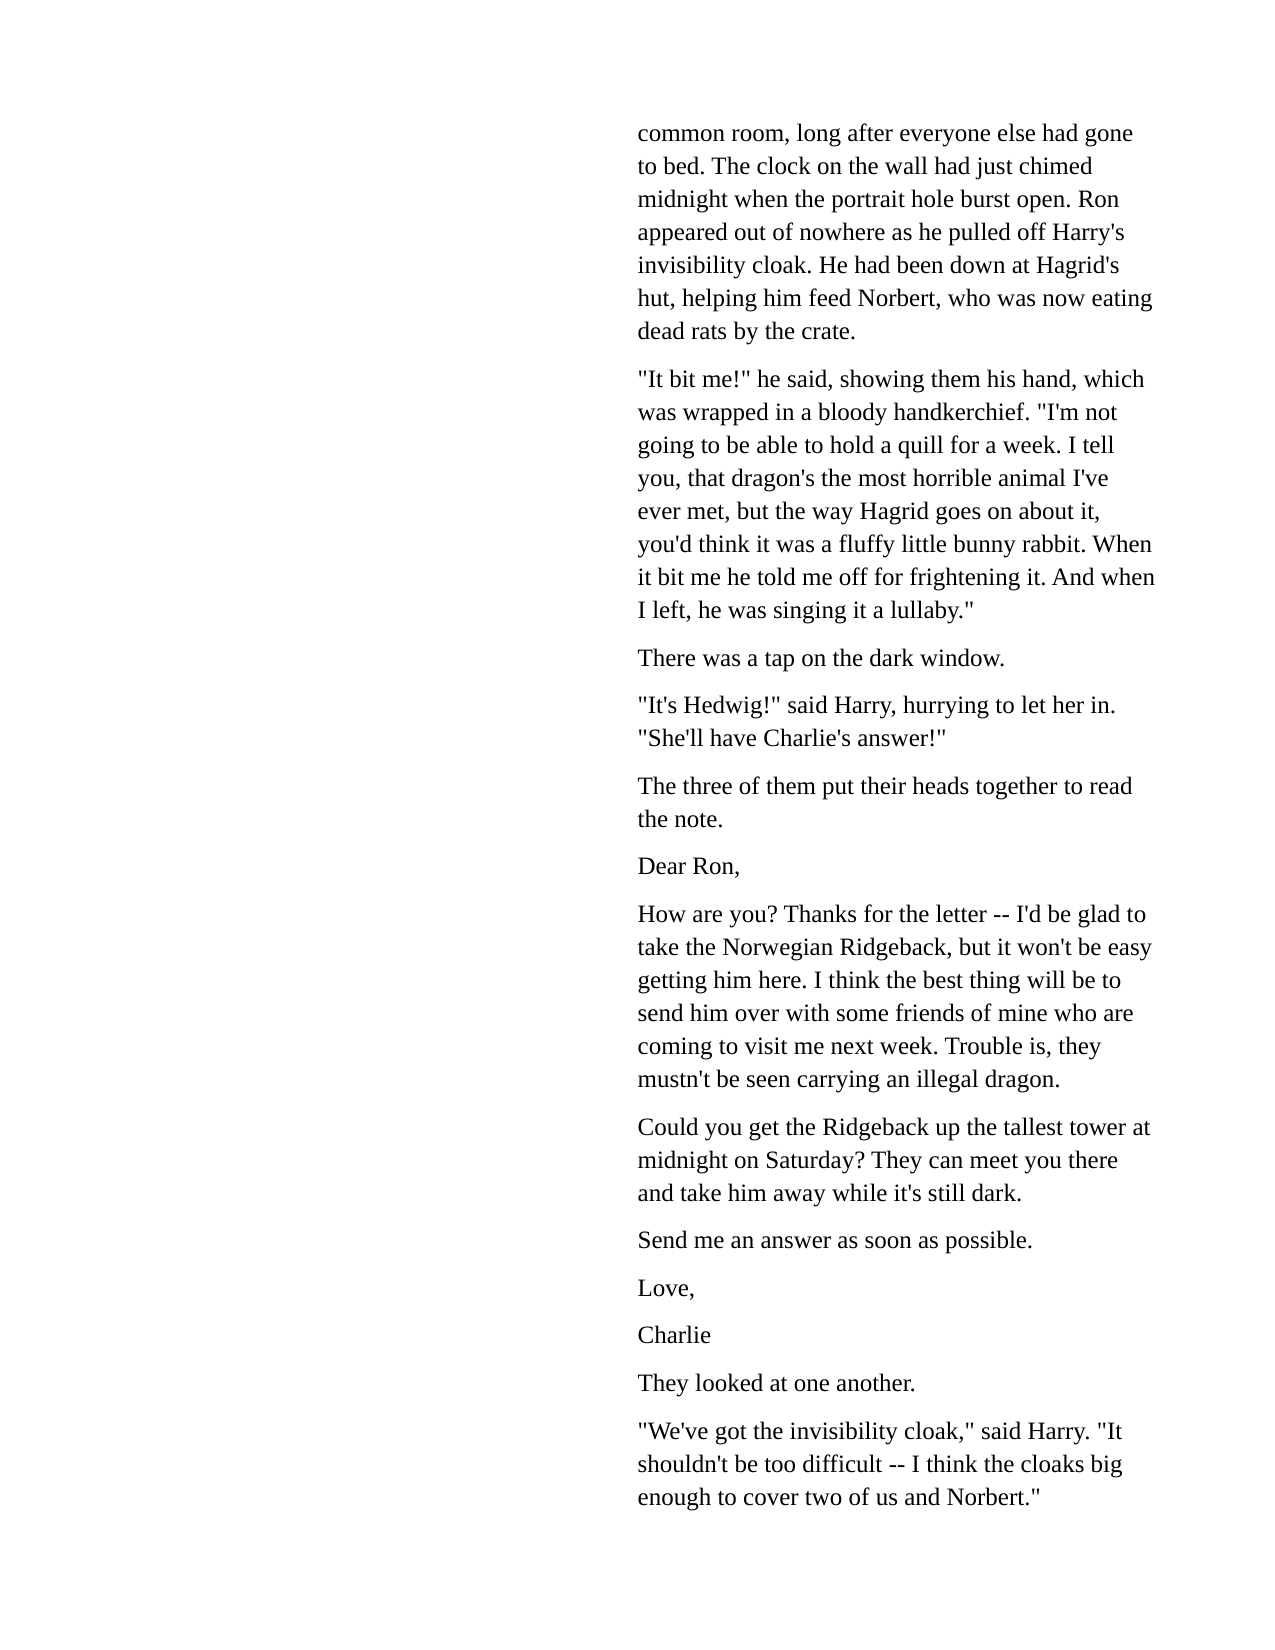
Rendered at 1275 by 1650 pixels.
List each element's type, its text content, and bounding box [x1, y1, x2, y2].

table_cell Send me an answer as soon as possible. [638, 1225, 1157, 1273]
table_cell [118, 899, 637, 1112]
table_cell [118, 1368, 637, 1416]
table_cell [118, 364, 637, 643]
table_cell How are you? Thanks for the letter -- I'd be glad to take the Norwegian Ridgeback, but it won't be easy getting him here. I think the best thing will be to send him over with some friends of mine who are coming to visit me next week. Trouble is, they mustn't be seen carrying an illegal dragon. [638, 899, 1157, 1112]
table_cell [118, 771, 637, 851]
table_cell [118, 1273, 637, 1321]
table_cell Love, [638, 1273, 1157, 1321]
table_cell They looked at one another. [638, 1368, 1157, 1416]
table_cell "It bit me!" he said, showing them his hand, which was wrapped in a bloody handkerchief. "I'm not going to be able to hold a quill for a week. I tell you, that dragon's the most horrible animal I've ever met, but the way Hagrid goes on about it, you'd think it was a fluffy little bunny rabbit. When it bit me he told me off for frightening it. And when I left, he was singing it a lullaby." [638, 364, 1157, 643]
table_cell [118, 118, 637, 364]
table_cell There was a tap on the dark window. [638, 643, 1157, 690]
table_cell The three of them put their heads together to read the note. [638, 771, 1157, 851]
table_cell [118, 690, 637, 771]
table_cell [118, 851, 637, 899]
table_cell [118, 643, 637, 690]
table_cell [118, 1112, 637, 1225]
table_cell Dear Ron, [638, 851, 1157, 899]
table_cell Could you get the Ridgeback up the tallest tower at midnight on Saturday? They can meet you there and take him away while it's still dark. [638, 1112, 1157, 1225]
table_cell [118, 1225, 637, 1273]
table_cell "It's Hedwig!" said Harry, hurrying to let her in. "She'll have Charlie's answer!" [638, 690, 1157, 771]
table_cell common room, long after everyone else had gone to bed. The clock on the wall had just chimed midnight when the portrait hole burst open. Ron appeared out of nowhere as he pulled off Harry's invisibility cloak. He had been down at Hagrid's hut, helping him feed Norbert, who was now eating dead rats by the crate. [638, 118, 1157, 364]
table_cell [118, 1416, 637, 1529]
table_cell Charlie [638, 1321, 1157, 1368]
table_cell "We've got the invisibility cloak," said Harry. "It shouldn't be too difficult -- I think the cloaks big enough to cover two of us and Norbert." [638, 1416, 1157, 1529]
table_cell [118, 1321, 637, 1368]
